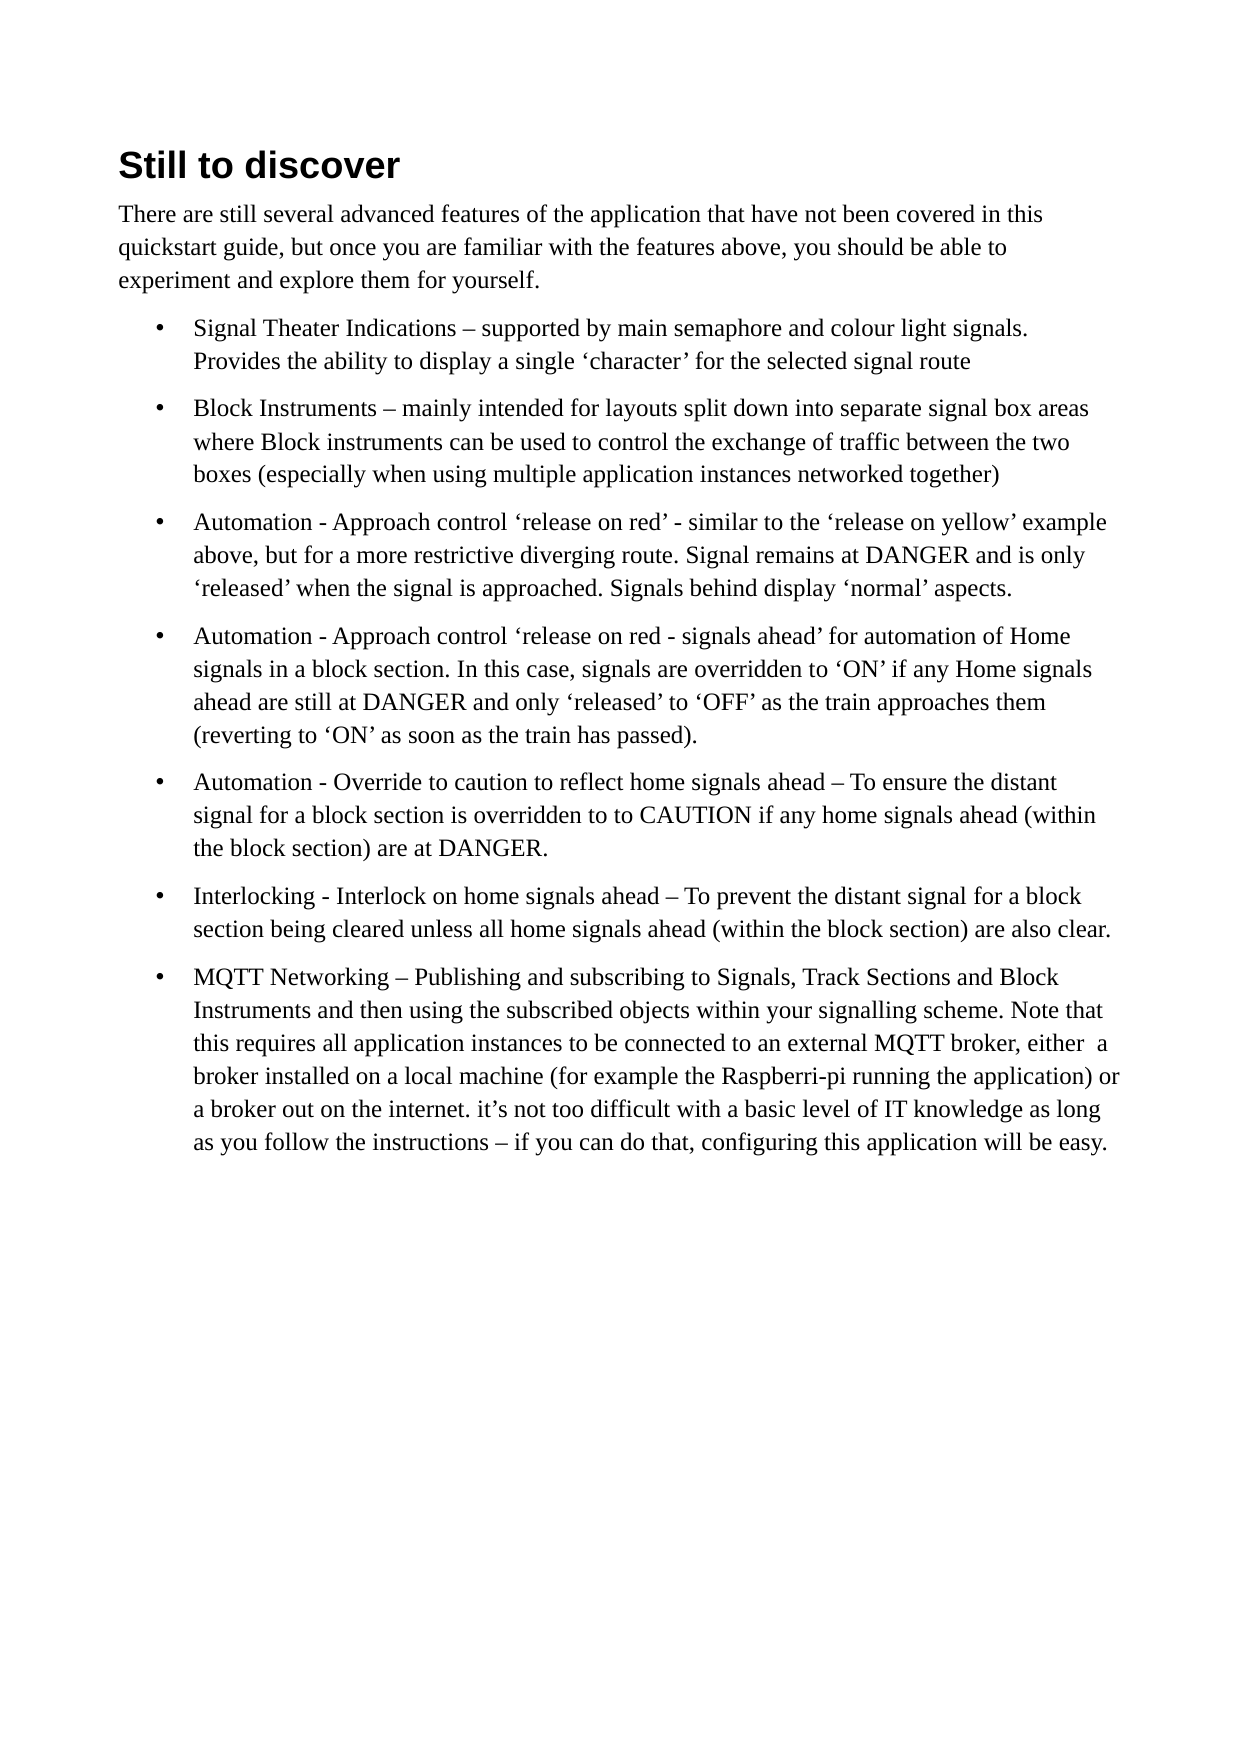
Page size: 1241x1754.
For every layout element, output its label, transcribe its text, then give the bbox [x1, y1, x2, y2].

subtitle Still to discover [118, 143, 1122, 187]
list Automation - Approach control ‘release on red’ - similar to the ‘release on yellow’ example above, but for a more restrictive diverging route. Signal remains at DANGER and is only ‘released’ when the signal is approached. Signals behind display ‘normal’ aspects. [156, 507, 1122, 602]
list Interlocking - Interlock on home signals ahead – To prevent the distant signal for a block section being cleared unless all home signals ahead (within the block section) are also clear. [156, 881, 1122, 943]
list Automation - Override to caution to reflect home signals ahead – To ensure the distant signal for a block section is overridden to to CAUTION if any home signals ahead (within the block section) are at DANGER. [156, 767, 1122, 862]
list Block Instruments – mainly intended for layouts split down into separate signal box areas where Block instruments can be used to control the exchange of traffic between the two boxes (especially when using multiple application instances networked together) [156, 393, 1122, 488]
list Automation - Approach control ‘release on red - signals ahead’ for automation of Home signals in a block section. In this case, signals are overridden to ‘ON’ if any Home signals ahead are still at DANGER and only ‘released’ to ‘OFF’ as the train approaches them (reverting to ‘ON’ as soon as the train has passed). [156, 621, 1122, 749]
list Signal Theater Indications – supported by main semaphore and colour light signals. Provides the ability to display a single ‘character’ for the selected signal route [156, 313, 1122, 375]
text There are still several advanced features of the application that have not been covered in this quickstart guide, but once you are familiar with the features above, you should be able to experiment and explore them for yourself. [118, 199, 1122, 294]
list MQTT Networking – Publishing and subscribing to Signals, Track Sections and Block Instruments and then using the subscribed objects within your signalling scheme. Note that this requires all application instances to be connected to an external MQTT broker, either a broker installed on a local machine (for example the Raspberri-pi running the application) or a broker out on the internet. it’s not too difficult with a basic level of IT knowledge as long as you follow the instructions – if you can do that, configuring this application will be easy. [156, 962, 1122, 1156]
